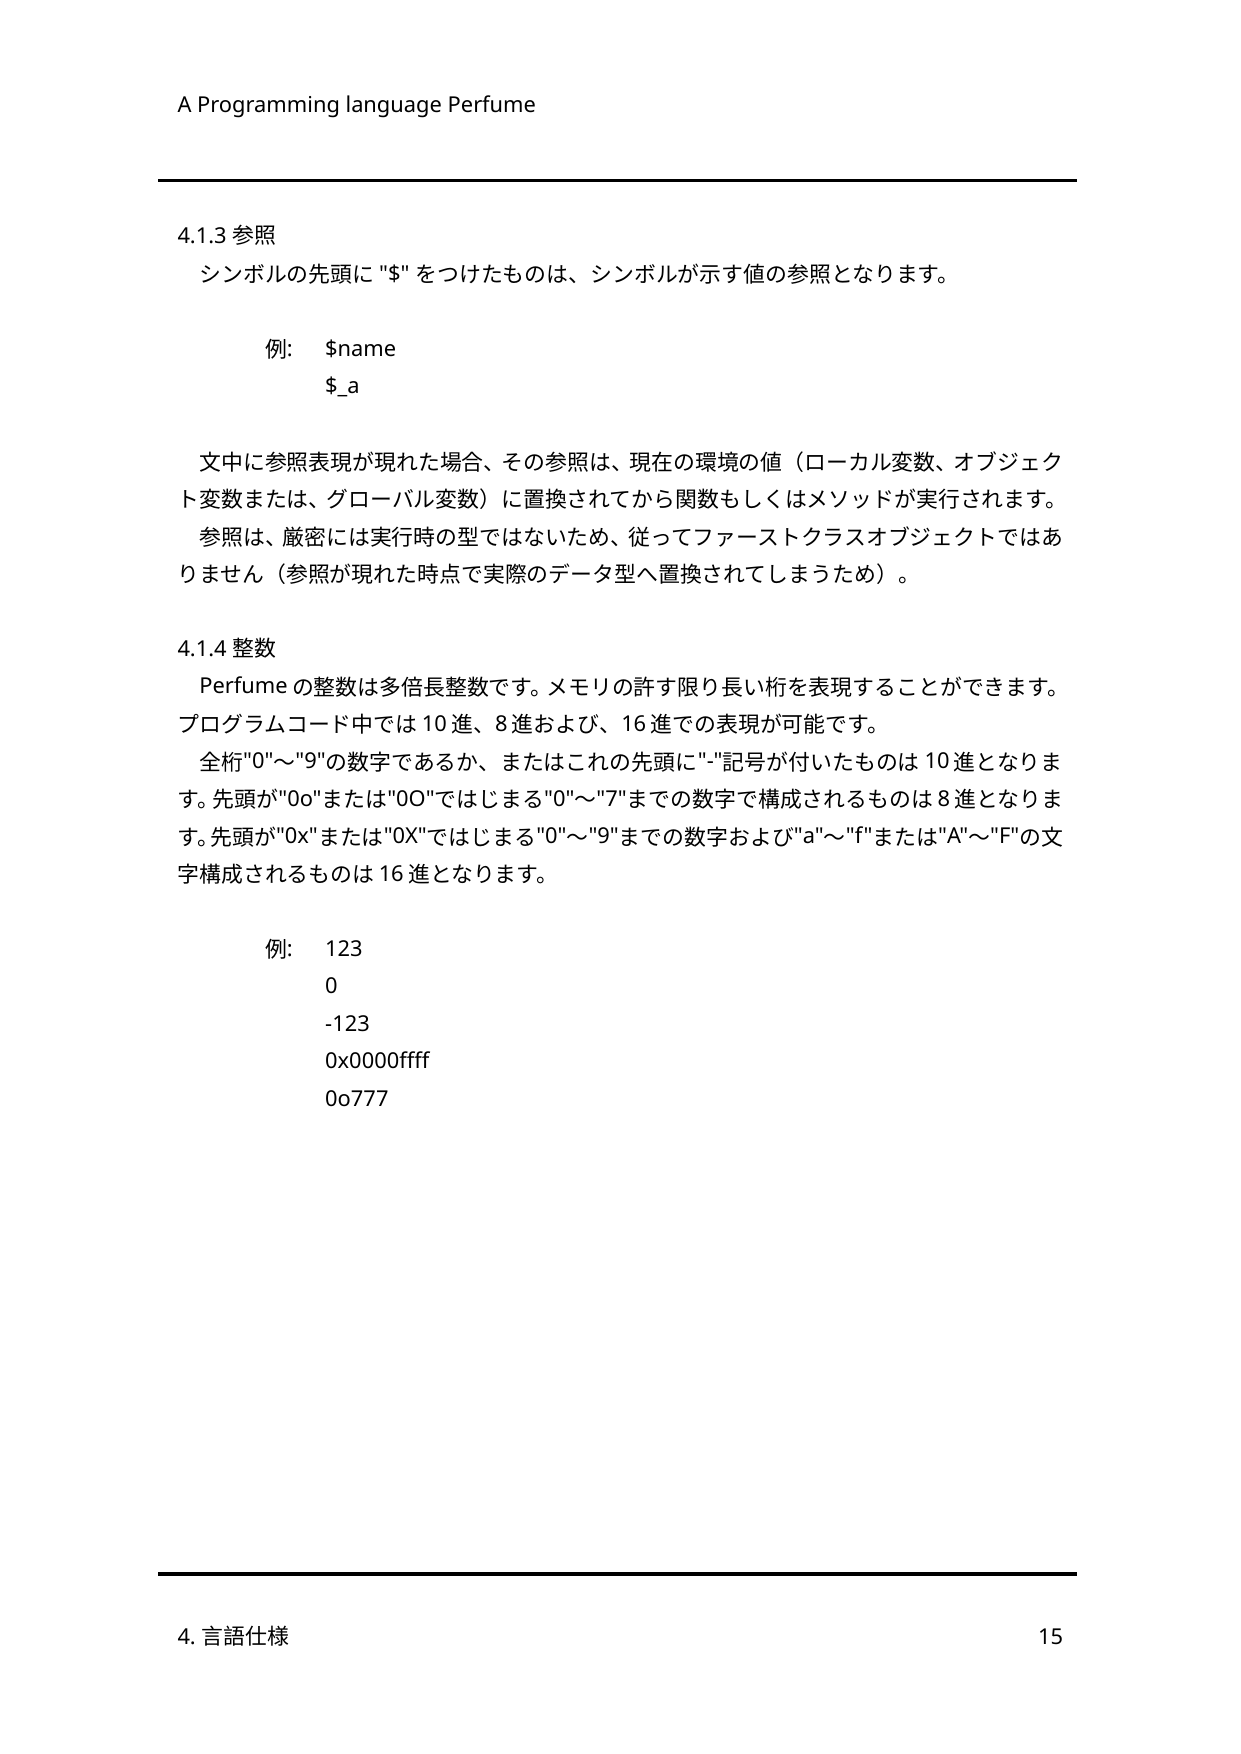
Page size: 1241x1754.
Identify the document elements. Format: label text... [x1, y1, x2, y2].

text 全桁"0"～"9"の数字であるか、またはこれの先頭に"‐"記号が付いたものは10進となります。先頭が"0o"または"0O"ではじまる"0"～"7"までの数字で構成されるものは8進となります。先頭が"0x"または"0X"ではじまる"0"～"9"までの数字および"a"～"f"または"A"～"F"の文字構成されるものは16進となります。 [177, 742, 1063, 892]
text 例: 123 [177, 929, 1063, 967]
subtitle 4.1.3 参照 [177, 217, 1063, 254]
text 例: $name [177, 329, 1063, 367]
text $_a [177, 367, 1063, 404]
text 0o777 [177, 1079, 1063, 1117]
text 参照は、厳密には実行時の型ではないため、従ってファーストクラスオブジェクトではありません（参照が現れた時点で実際のデータ型へ置換されてしまうため）。 [177, 517, 1063, 592]
text -123 [177, 1004, 1063, 1042]
text Perfumeの整数は多倍長整数です。メモリの許す限り長い桁を表現することができます。プログラムコード中では10進、8進および、16進での表現が可能です。 [177, 667, 1063, 742]
text 0 [177, 967, 1063, 1004]
text 0x0000ffff [177, 1042, 1063, 1079]
text シンボルの先頭に "$" をつけたものは、シンボルが示す値の参照となります。 [177, 254, 1063, 292]
subtitle 4.1.4 整数 [177, 629, 1063, 667]
text 文中に参照表現が現れた場合、その参照は、現在の環境の値（ローカル変数、オブジェクト変数または、グローバル変数）に置換されてから関数もしくはメソッドが実行されます。 [177, 442, 1063, 517]
